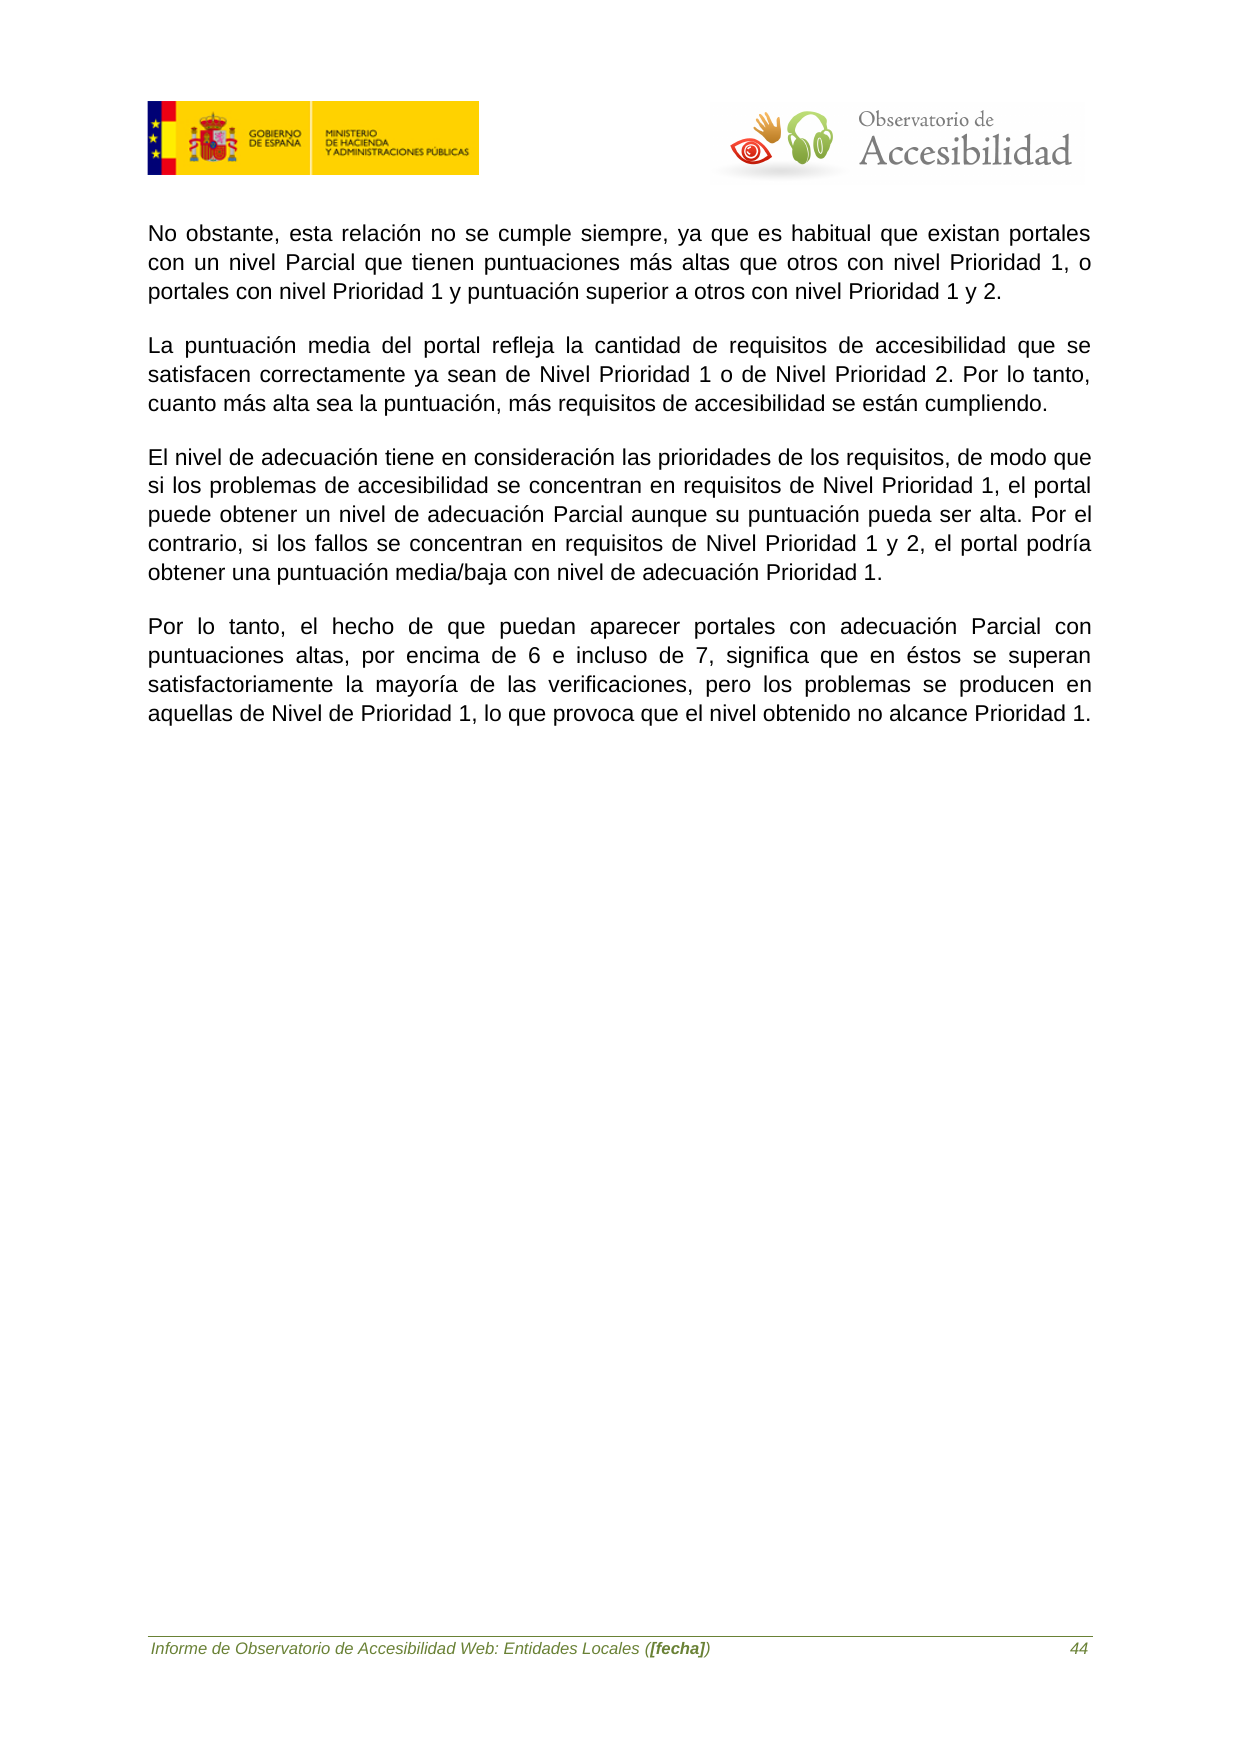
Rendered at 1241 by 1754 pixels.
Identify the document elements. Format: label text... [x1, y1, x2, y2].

text La puntuación media del portal refleja la cantidad de requisitos de accesibilidad que se satisfacen correctamente ya sean de Nivel Prioridad 1 o de Nivel Prioridad 2. Por lo tanto, cuanto más alta sea la puntuación, más requisitos de accesibilidad se están cumpliendo. [148, 332, 1092, 416]
picture [147, 101, 479, 175]
text No obstante, esta relación no se cumple siempre, ya que es habitual que existan portales con un nivel Parcial que tienen puntuaciones más altas que otros con nivel Prioridad 1, o portales con nivel Prioridad 1 y puntuación superior a otros con nivel Prioridad 1 y 2. [148, 220, 1092, 304]
picture [710, 102, 1086, 185]
text Por lo tanto, el hecho de que puedan aparecer portales con adecuación Parcial con puntuaciones altas, por encima de 6 e incluso de 7, significa que en éstos se superan satisfactoriamente la mayoría de las verificaciones, pero los problemas se producen en aquellas de Nivel de Prioridad 1, lo que provoca que el nivel obtenido no alcance Prioridad 1. [148, 613, 1092, 726]
text El nivel de adecuación tiene en consideración las prioridades de los requisitos, de modo que si los problemas de accesibilidad se concentran en requisitos de Nivel Prioridad 1, el portal puede obtener un nivel de adecuación Parcial aunque su puntuación pueda ser alta. Por el contrario, si los fallos se concentran en requisitos de Nivel Prioridad 1 y 2, el portal podría obtener una puntuación media/baja con nivel de adecuación Prioridad 1. [148, 443, 1092, 586]
